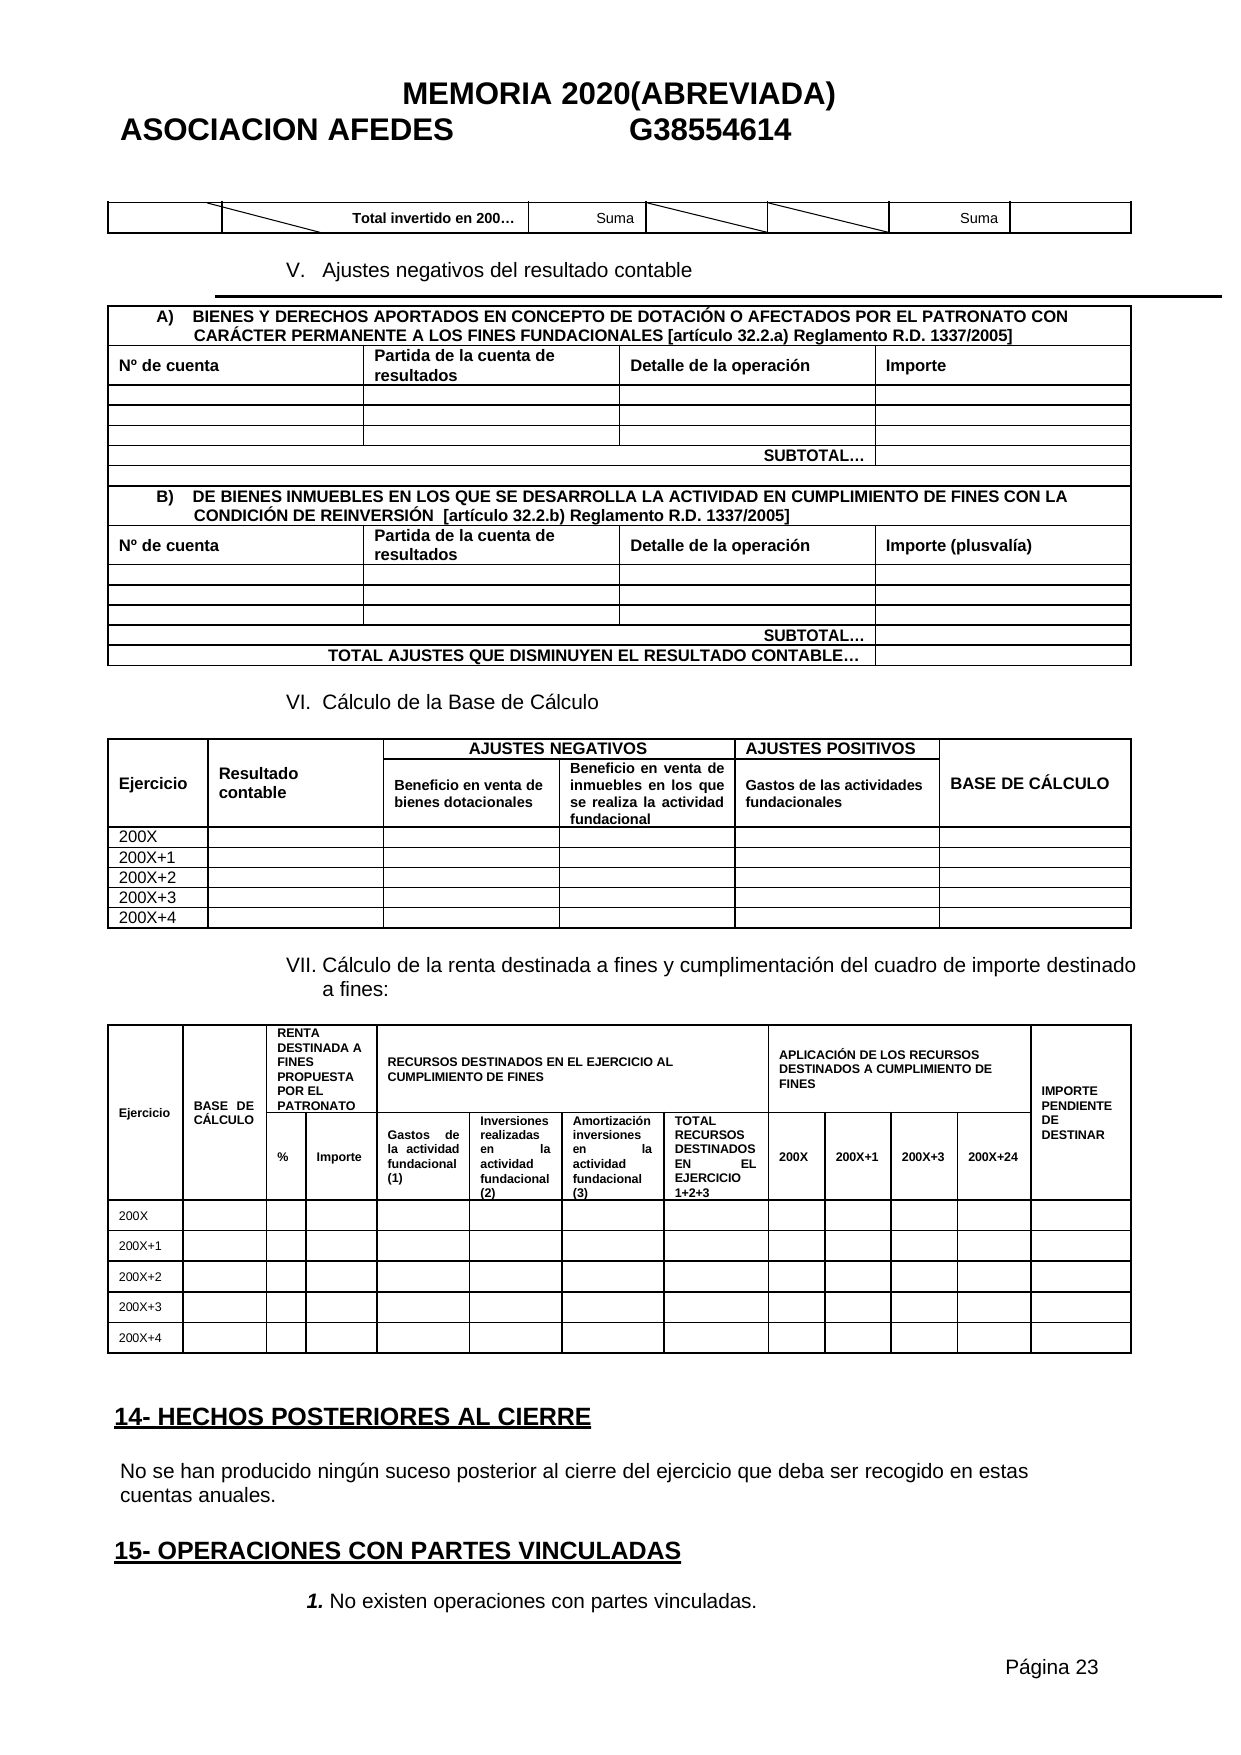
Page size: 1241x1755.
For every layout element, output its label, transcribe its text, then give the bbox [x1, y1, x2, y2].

table_cell [940, 848, 1130, 867]
table_cell TOTAL AJUSTES QUE DISMINUYEN EL RESULTADO CONTABLE… [109, 646, 875, 664]
table_header BASE DE CÁLCULO [184, 1026, 266, 1199]
table_header IMPORTE PENDIENTE DE DESTINAR [1032, 1026, 1130, 1199]
table_cell [826, 1293, 890, 1322]
table_cell [384, 848, 559, 867]
table_cell Amortización inversiones en la actividad fundacional (3) [563, 1113, 663, 1199]
table_cell [184, 1201, 266, 1230]
table_cell [560, 888, 734, 907]
table_header [109, 203, 221, 232]
table_cell [826, 1262, 890, 1291]
table_cell [1032, 1293, 1130, 1322]
table_cell 200X [109, 1201, 182, 1230]
table_cell [1032, 1201, 1130, 1230]
table_cell [620, 406, 875, 424]
table_cell [364, 406, 619, 424]
table_cell Inversiones realizadas en la actividad fundacional (2) [470, 1113, 561, 1199]
table_cell [109, 606, 363, 624]
table_cell [364, 606, 619, 624]
table_cell 200X+3 [892, 1113, 957, 1199]
table_cell [563, 1262, 663, 1291]
table_cell [769, 1231, 824, 1260]
table_header BASE DE CÁLCULO [940, 740, 1130, 826]
table_cell [736, 848, 939, 867]
table_cell [378, 1323, 469, 1352]
table_cell [563, 1323, 663, 1352]
table_cell [109, 466, 1130, 485]
table_cell [209, 828, 383, 846]
table_cell 200X+1 [826, 1113, 890, 1199]
table_cell [364, 386, 619, 404]
table_cell Beneficio en venta de bienes dotacionales [384, 760, 559, 826]
table_cell [892, 1231, 957, 1260]
table_cell [826, 1323, 890, 1352]
table_cell [307, 1231, 376, 1260]
table_cell [876, 606, 1130, 624]
table_cell [384, 868, 559, 887]
table_cell [958, 1262, 1030, 1291]
table_cell [958, 1323, 1030, 1352]
table_cell [364, 426, 619, 444]
table_header RECURSOS DESTINADOS EN EL EJERCICIO AL CUMPLIMIENTO DE FINES [378, 1026, 768, 1112]
table_cell [769, 1201, 824, 1230]
table_cell [470, 1262, 561, 1291]
table_cell [267, 1201, 305, 1230]
table_cell [267, 1231, 305, 1260]
table_cell [378, 1201, 469, 1230]
table_cell [1032, 1231, 1130, 1260]
table_cell [267, 1323, 305, 1352]
table_cell [209, 868, 383, 887]
text No se han producido ningún suceso posterior al cierre del ejercicio que deba ser recogido en estas cuentas anuales. [120, 1459, 1107, 1507]
table_cell [665, 1231, 768, 1260]
table_cell [620, 426, 875, 444]
table_cell 200X+3 [109, 888, 207, 907]
table_cell [563, 1293, 663, 1322]
table_cell [665, 1323, 768, 1352]
table_cell [876, 426, 1130, 444]
table_cell [364, 565, 619, 584]
table_cell [184, 1323, 266, 1352]
table_cell [769, 1262, 824, 1291]
table_cell [876, 586, 1130, 604]
table_cell [109, 565, 363, 584]
table_header [776, 203, 888, 231]
table_cell 200X+4 [109, 1323, 182, 1352]
table_cell [470, 1201, 561, 1230]
table_cell [560, 848, 734, 867]
table_cell Nº de cuenta [109, 526, 363, 564]
table_header [654, 203, 767, 231]
list Cálculo de la Base de Cálculo [286, 690, 1143, 714]
table_cell [378, 1262, 469, 1291]
table_cell [892, 1201, 957, 1230]
table_cell [563, 1231, 663, 1260]
table_cell [560, 828, 734, 846]
table_cell [209, 888, 383, 907]
table_cell [736, 888, 939, 907]
table_header APLICACIÓN DE LOS RECURSOS DESTINADOS A CUMPLIMIENTO DE FINES [769, 1026, 1030, 1112]
table_header RENTA DESTINADA A FINES PROPUESTA POR EL PATRONATO [267, 1026, 376, 1112]
table_cell Gastos de las actividades fundacionales [736, 760, 939, 826]
table_cell [958, 1201, 1030, 1230]
table_cell [307, 1201, 376, 1230]
table_cell [826, 1201, 890, 1230]
table_cell [384, 908, 559, 927]
table_cell [876, 646, 1130, 664]
list - HECHOS POSTERIORES AL CIERRE [120, 1401, 1143, 1430]
table_cell [209, 908, 383, 927]
table_cell 200X+3 [109, 1293, 182, 1322]
table_cell [940, 888, 1130, 907]
table_cell [307, 1293, 376, 1322]
table_cell SUBTOTAL… [109, 446, 875, 465]
table_header Suma [529, 203, 645, 232]
table_header Ejercicio [109, 740, 207, 826]
table_cell Beneficio en venta de inmuebles en los que se realiza la actividad fundacional [560, 760, 734, 826]
table_cell [958, 1293, 1030, 1322]
table_cell [384, 888, 559, 907]
table_cell Importe [307, 1113, 376, 1199]
table_cell [109, 426, 363, 444]
list No existen operaciones con partes vinculadas. [306, 1589, 1143, 1613]
table_cell [563, 1201, 663, 1230]
table_cell [892, 1293, 957, 1322]
table_cell 200X+4 [109, 908, 207, 927]
table_cell [892, 1262, 957, 1291]
table_cell 200X+1 [109, 1231, 182, 1260]
table_cell SUBTOTAL… [109, 626, 875, 644]
table_cell [876, 406, 1130, 424]
table_cell 200X+1 [109, 848, 207, 867]
table_cell [470, 1323, 561, 1352]
table_cell [940, 908, 1130, 927]
table_cell Partida de la cuenta de resultados [364, 346, 619, 384]
table_cell [109, 386, 363, 404]
table_cell [958, 1231, 1030, 1260]
table_cell Partida de la cuenta de resultados [364, 526, 619, 564]
table_cell [620, 606, 875, 624]
table_header [647, 204, 759, 232]
table_cell [620, 586, 875, 604]
table_cell [109, 586, 363, 604]
table_cell [665, 1201, 768, 1230]
table_cell [736, 868, 939, 887]
list Ajustes negativos del resultado contable [286, 257, 1143, 281]
table_cell [1032, 1323, 1130, 1352]
table_cell [940, 868, 1130, 887]
table_cell 200X [109, 828, 207, 846]
table_cell [769, 1323, 824, 1352]
table_cell Gastos de la actividad fundacional (1) [378, 1113, 469, 1199]
table_cell Detalle de la operación [620, 346, 875, 384]
table_cell [1032, 1262, 1130, 1291]
table_cell [267, 1293, 305, 1322]
table_cell Detalle de la operación [620, 526, 875, 564]
table_cell [307, 1323, 376, 1352]
table_cell [876, 565, 1130, 584]
table_cell TOTAL RECURSOS DESTINADOS EN EL EJERCICIO 1+2+3 [665, 1113, 768, 1199]
table_cell [470, 1293, 561, 1322]
table_cell [470, 1231, 561, 1260]
table_cell [665, 1262, 768, 1291]
table_cell [378, 1293, 469, 1322]
list Cálculo de la renta destinada a fines y cumplimentación del cuadro de importe destinado a fines: [286, 952, 1143, 1000]
table_header Total invertido en 200… [223, 203, 528, 232]
table_cell B) DE BIENES INMUEBLES EN LOS QUE SE DESARROLLA LA ACTIVIDAD EN CUMPLIMIENTO DE FINES CON LA CONDICIÓN DE REINVERSIÓN [artículo 32.2.b) Reglamento R.D. 1337/2005] [109, 487, 1130, 524]
table_header Suma [890, 203, 1009, 232]
table_cell [560, 908, 734, 927]
table_cell [665, 1293, 768, 1322]
table_cell % [267, 1113, 305, 1199]
table_header [768, 204, 880, 232]
table_cell [184, 1231, 266, 1260]
table_cell [384, 828, 559, 846]
table_cell 200X [769, 1113, 824, 1199]
table_header AJUSTES NEGATIVOS [384, 740, 734, 758]
table_header [1011, 203, 1130, 232]
table_cell [876, 446, 1130, 465]
table_header Resultado contable [209, 740, 383, 826]
table_cell [109, 406, 363, 424]
table_cell 200X+2 [109, 868, 207, 887]
table_cell [620, 565, 875, 584]
table_cell [184, 1262, 266, 1291]
table_cell [307, 1262, 376, 1291]
table_cell Importe [876, 346, 1130, 384]
table_cell [940, 828, 1130, 846]
table_header AJUSTES POSITIVOS [736, 740, 939, 758]
table_cell [892, 1323, 957, 1352]
list - OPERACIONES CON PARTES VINCULADAS [120, 1536, 1143, 1565]
table_cell [826, 1231, 890, 1260]
table_cell [364, 586, 619, 604]
table_cell 200X+24 [958, 1113, 1030, 1199]
table_cell [184, 1293, 266, 1322]
table_cell [876, 626, 1130, 644]
table_cell 200X+2 [109, 1262, 182, 1291]
table_cell [267, 1262, 305, 1291]
table_cell [876, 386, 1130, 404]
table_cell [620, 386, 875, 404]
table_cell [736, 828, 939, 846]
table_cell Nº de cuenta [109, 346, 363, 384]
table_cell [209, 848, 383, 867]
table_cell Importe (plusvalía) [876, 526, 1130, 564]
table_header A) BIENES Y DERECHOS APORTADOS EN CONCEPTO DE DOTACIÓN O AFECTADOS POR EL PATRONATO CON CARÁCTER PERMANENTE A LOS FINES FUNDACIONALES [artículo 32.2.a) Reglamento R.D. 1337/2005] [109, 307, 1130, 344]
table_cell [769, 1293, 824, 1322]
table_header Ejercicio [109, 1026, 182, 1199]
table_cell [378, 1231, 469, 1260]
table_cell [736, 908, 939, 927]
table_cell [560, 868, 734, 887]
